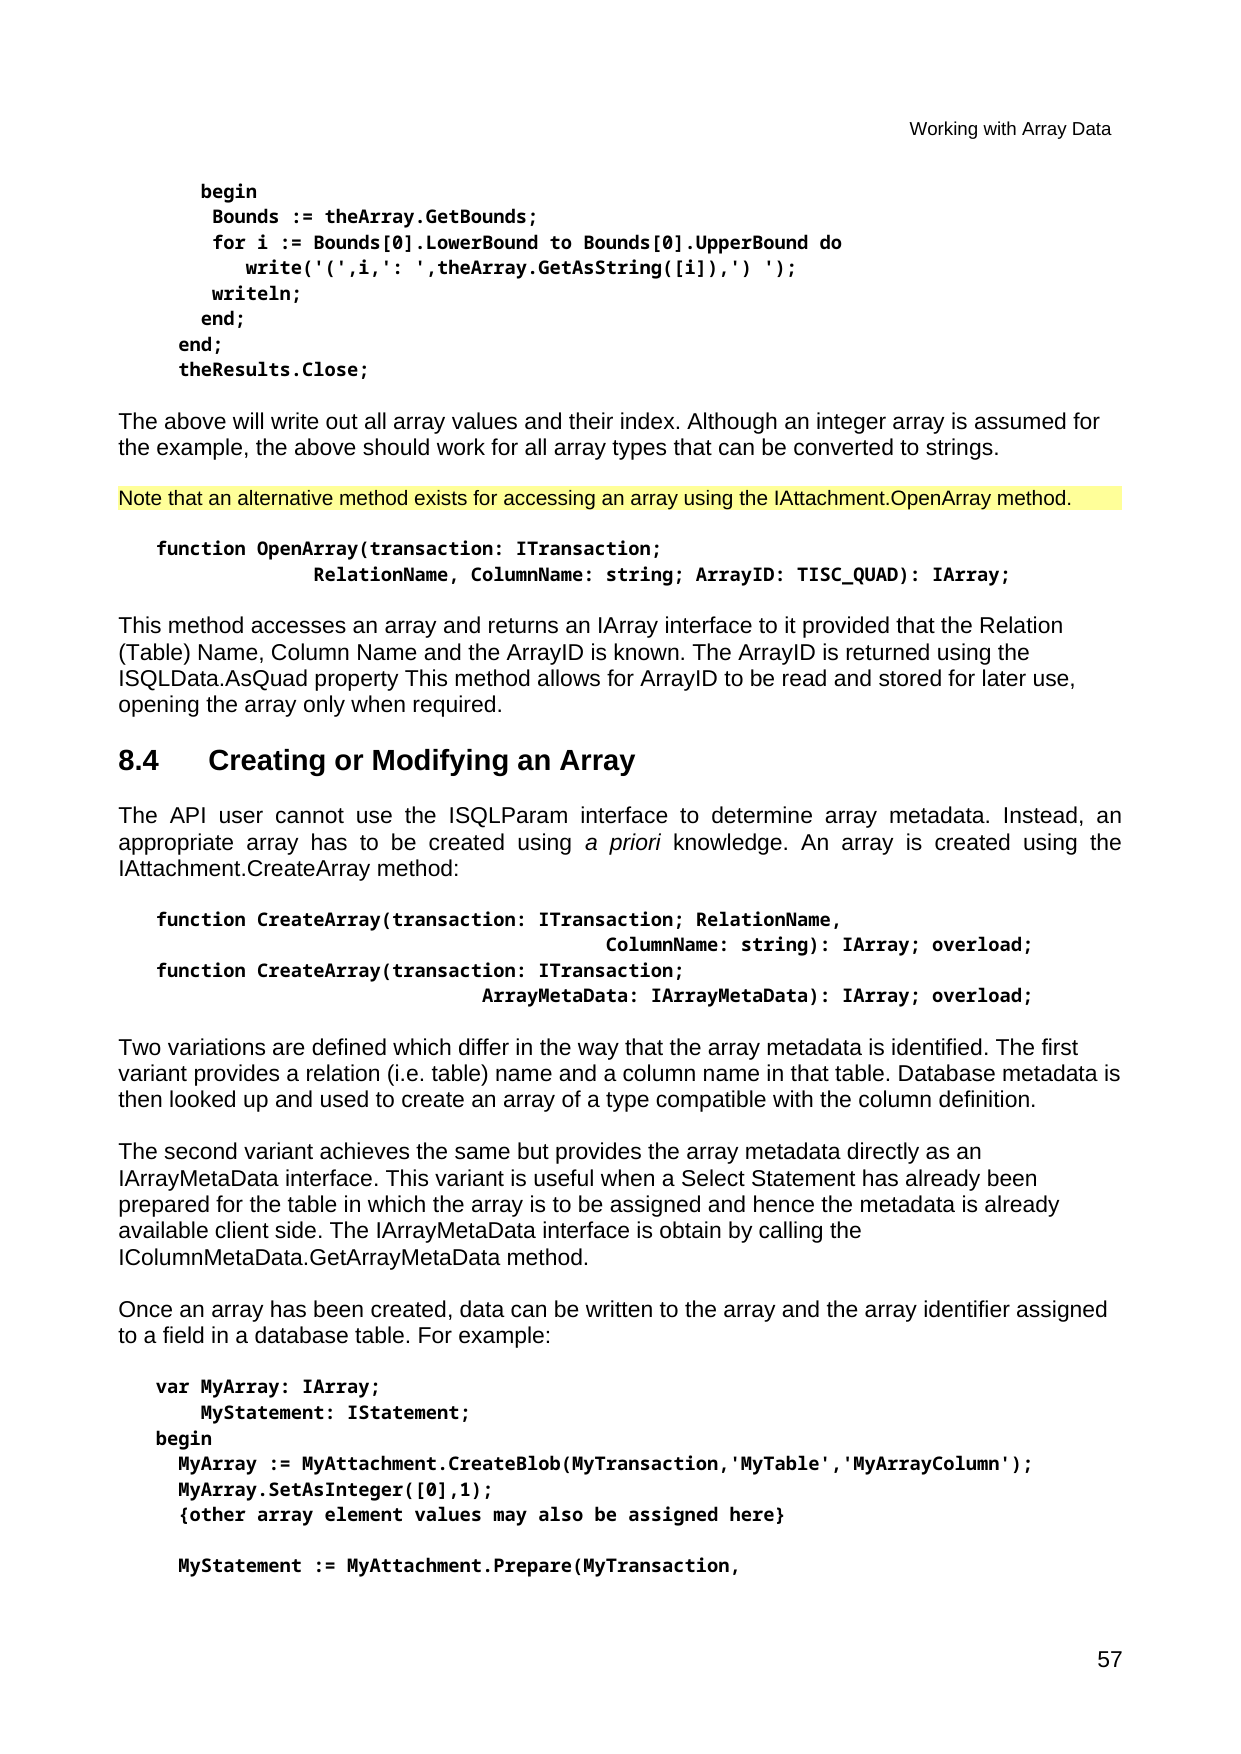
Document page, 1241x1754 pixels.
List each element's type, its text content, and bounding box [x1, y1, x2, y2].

text MyArray := MyAttachment.CreateBlob(MyTransaction,'MyTable','MyArrayColumn'); [156, 1450, 1122, 1476]
text {other array element values may also be assigned here} [156, 1501, 1122, 1527]
text for i := Bounds[0].LowerBound to Bounds[0].UpperBound do [156, 229, 1122, 255]
subtitle Creating or Modifying an Array [118, 743, 1122, 777]
text MyArray.SetAsInteger([0],1); [156, 1476, 1122, 1501]
text writeln; [156, 280, 1122, 306]
text RelationName, ColumnName: string; ArrayID: TISC_QUAD): IArray; [156, 561, 1122, 587]
text Once an array has been created, data can be written to the array and the array identifier assigned to a field in a database table. For example: [118, 1296, 1122, 1348]
text begin [156, 178, 1122, 204]
text write('(',i,': ',theArray.GetAsString([i]),') '); [156, 255, 1122, 280]
text ArrayMetaData: IArrayMetaData): IArray; overload; [156, 983, 1122, 1008]
text end; [156, 331, 1122, 357]
text Bounds := theArray.GetBounds; [156, 204, 1122, 229]
text MyStatement := MyAttachment.Prepare(MyTransaction, [156, 1552, 1122, 1578]
text The above will write out all array values and their index. Although an integer array is assumed for the example, the above should work for all array types that can be converted to strings. [118, 408, 1122, 461]
text end; [156, 306, 1122, 331]
text begin [156, 1425, 1122, 1450]
text theResults.Close; [156, 357, 1122, 382]
text MyStatement: IStatement; [156, 1399, 1122, 1425]
text function OpenArray(transaction: ITransaction; [156, 536, 1122, 561]
text The second variant achieves the same but provides the array metadata directly as an IArrayMetaData interface. This variant is useful when a Select Statement has already been prepared for the table in which the array is to be assigned and hence the metadata is already available client side. The IArrayMetaData interface is obtain by calling the IColumnMetaData.GetArrayMetaData method. [118, 1138, 1122, 1270]
text The API user cannot use the ISQLParam interface to determine array metadata. Instead, an appropriate array has to be created using a priori knowledge. An array is created using the IAttachment.CreateArray method: [118, 802, 1122, 881]
text Two variations are defined which differ in the way that the array metadata is identified. The first variant provides a relation (i.e. table) name and a column name in that table. Database metadata is then looked up and used to create an array of a type compatible with the column definition. [118, 1034, 1122, 1113]
text ColumnName: string): IArray; overload; [156, 932, 1122, 957]
text function CreateArray(transaction: ITransaction; [156, 957, 1122, 983]
text This method accesses an array and returns an IArray interface to it provided that the Relation (Table) Name, Column Name and the ArrayID is known. The ArrayID is returned using the ISQLData.AsQuad property This method allows for ArrayID to be read and stored for later use, opening the array only when required. [118, 612, 1122, 717]
text var MyArray: IArray; [156, 1374, 1122, 1399]
text Note that an alternative method exists for accessing an array using the IAttachment.OpenArray method. [118, 486, 1122, 510]
text function CreateArray(transaction: ITransaction; RelationName, [156, 906, 1122, 932]
